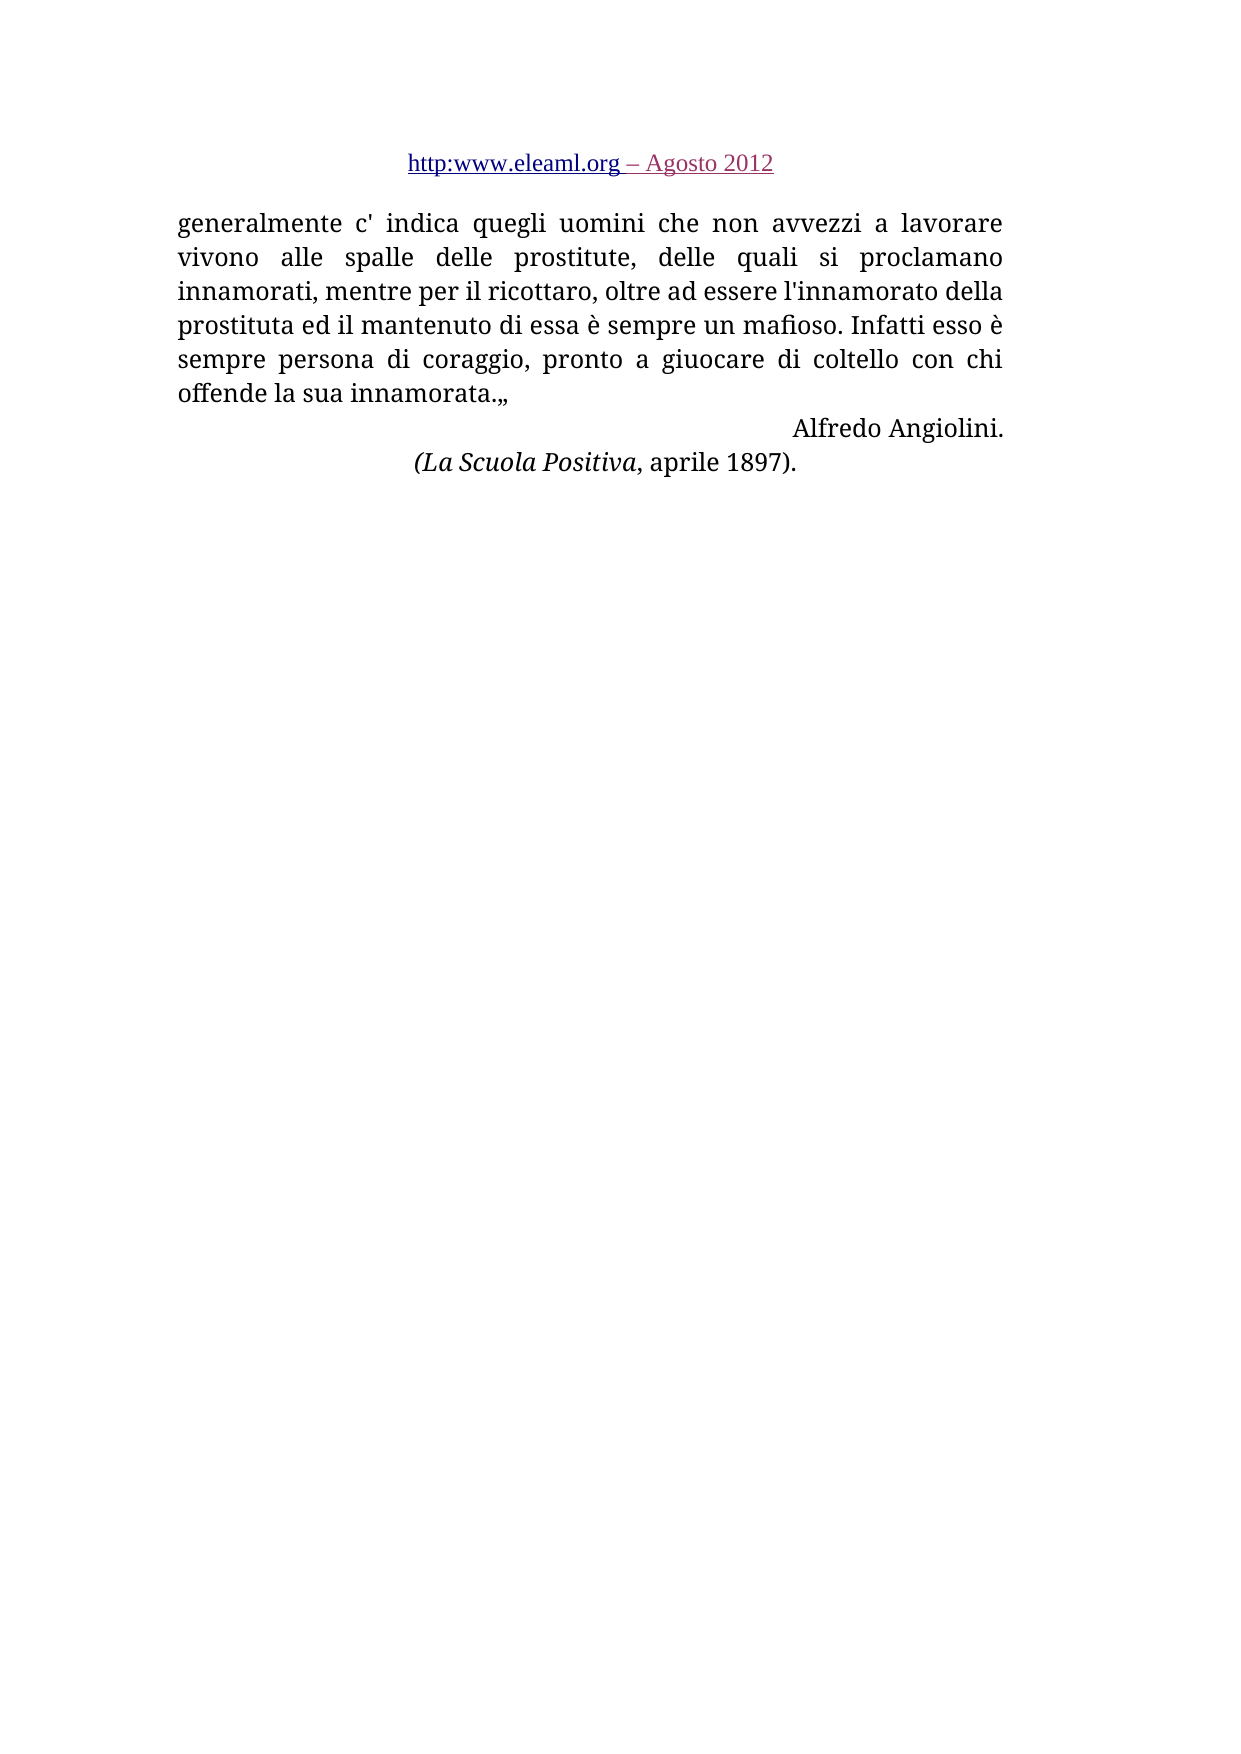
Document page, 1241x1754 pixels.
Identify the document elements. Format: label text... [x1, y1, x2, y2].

text (La Scuola Positiva, aprile 1897). [177, 444, 1004, 478]
text Alfredo Angiolini. [177, 410, 1004, 444]
text generalmente c' indica quegli uomini che non avvezzi a lavorare vivono alle spalle delle prostitute, delle quali si proclamano innamorati, mentre per il ricottaro, oltre ad essere l'innamorato della prostituta ed il mantenuto di essa è sempre un mafioso. Infatti esso è sempre persona di coraggio, pronto a giuocare di coltello con chi offende la sua innamorata.„ [177, 206, 1004, 410]
